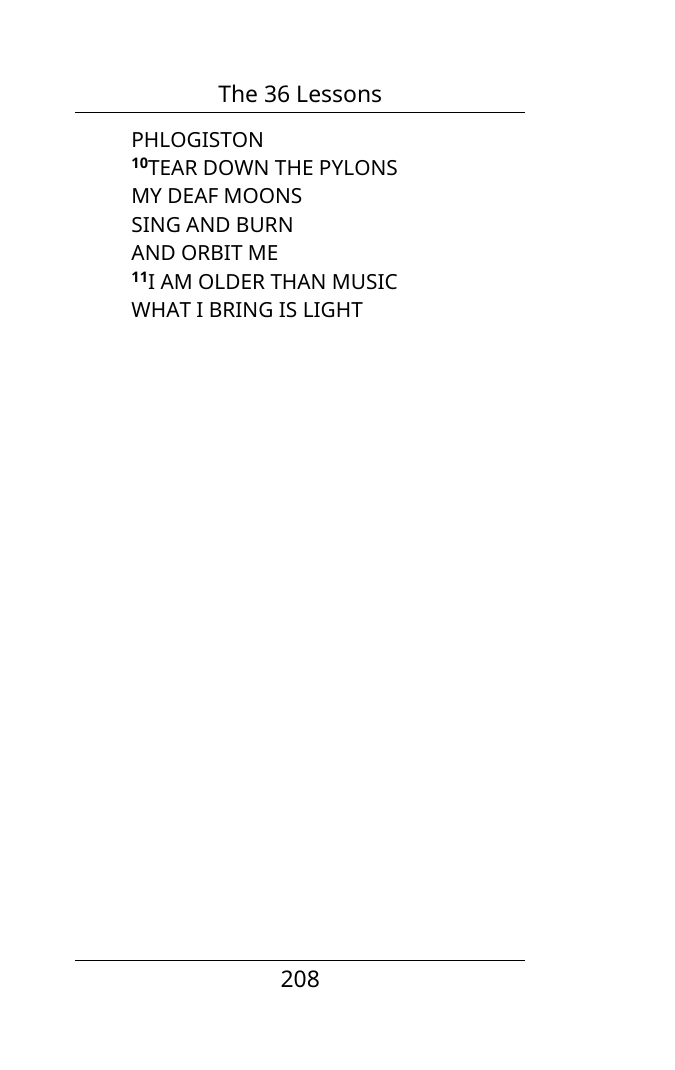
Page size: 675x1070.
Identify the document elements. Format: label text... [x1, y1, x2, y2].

text 10TEAR DOWN THE PYLONS [131, 153, 487, 182]
text SING AND BURN [131, 210, 487, 238]
text AND ORBIT ME [131, 238, 487, 267]
text MY DEAF MOONS [131, 182, 487, 210]
text 11I AM OLDER THAN MUSIC [131, 267, 487, 295]
text PHLOGISTON [131, 125, 487, 153]
text WHAT I BRING IS LIGHT [131, 295, 487, 324]
